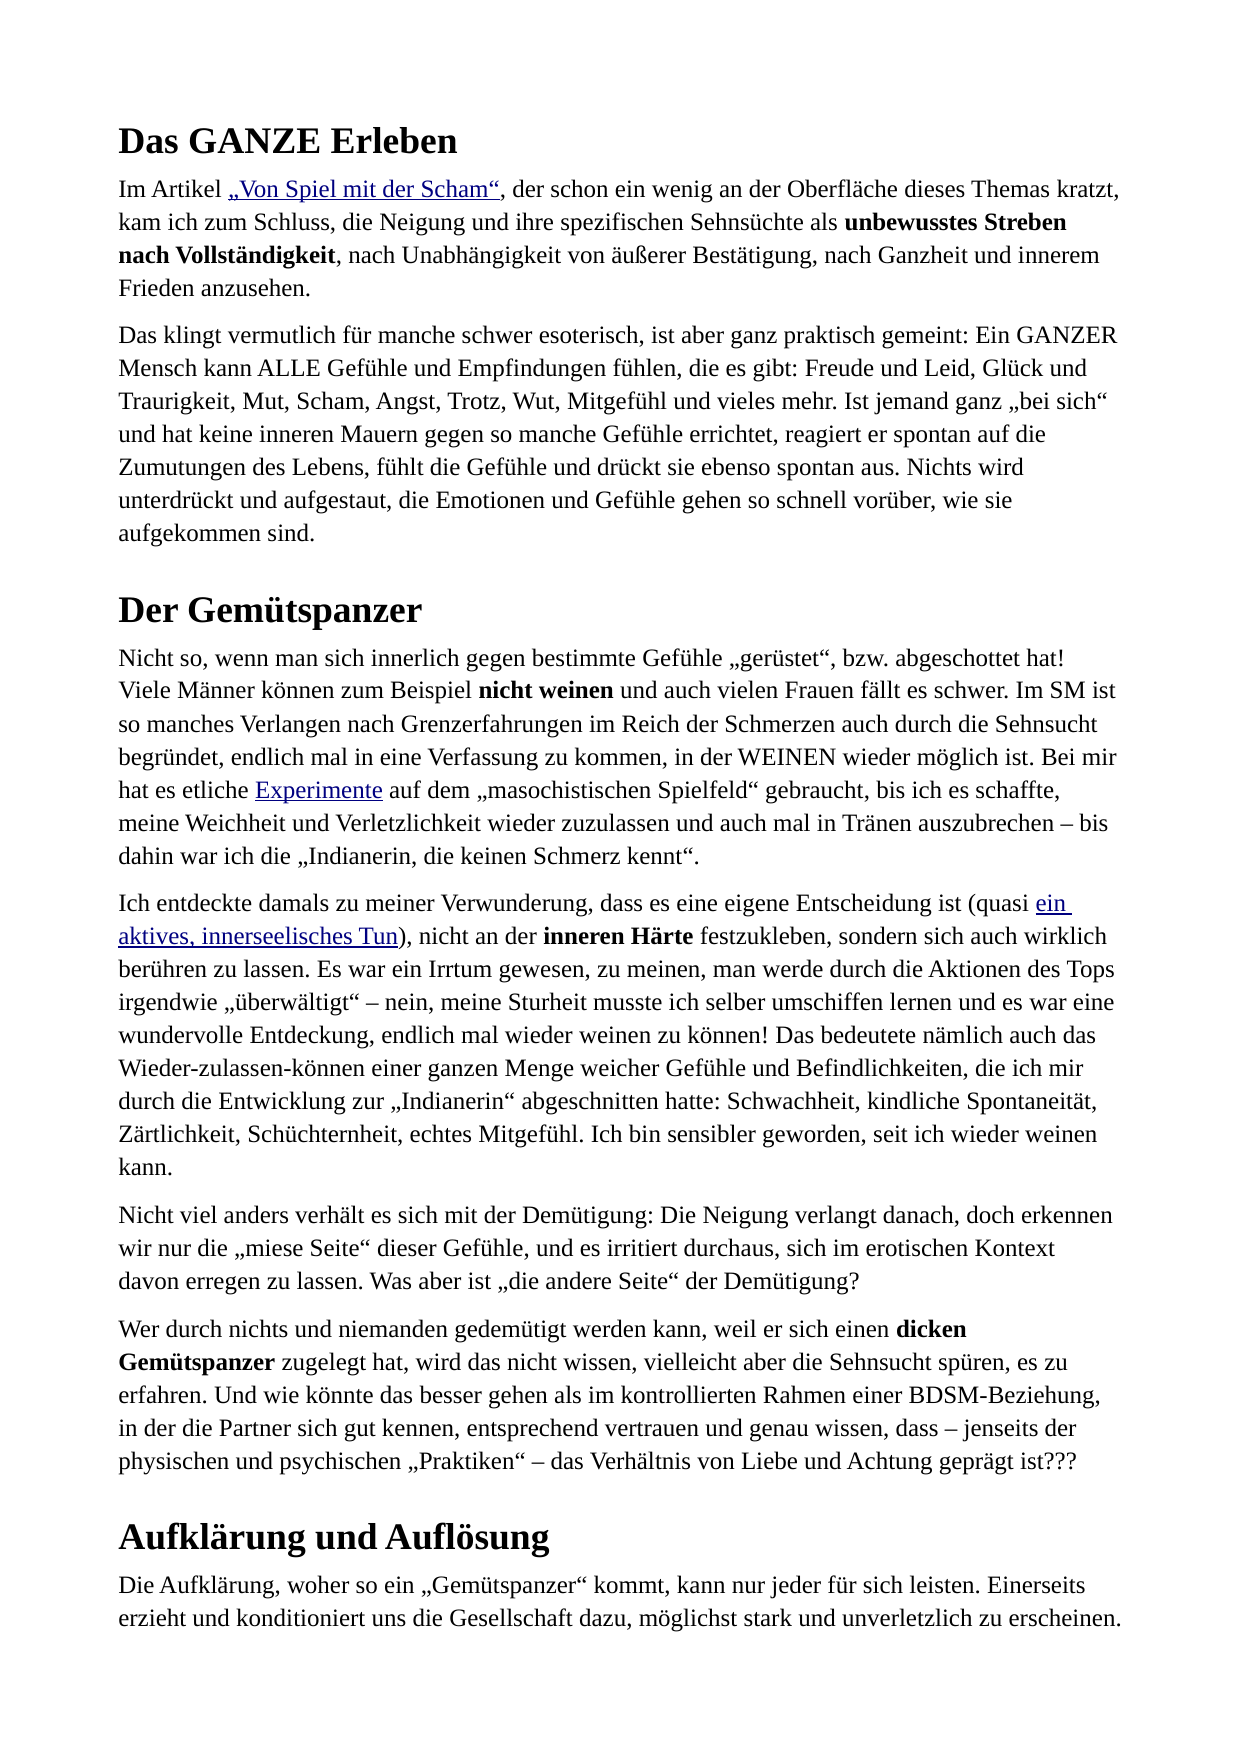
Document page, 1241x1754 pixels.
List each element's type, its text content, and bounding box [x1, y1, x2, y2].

text Wer durch nichts und niemanden gedemütigt werden kann, weil er sich einen dicken Gemütspanzer zugelegt hat, wird das nicht wissen, vielleicht aber die Sehnsucht spüren, es zu erfahren. Und wie könnte das besser gehen als im kontrollierten Rahmen einer BDSM-Beziehung, in der die Partner sich gut kennen, entsprechend vertrauen und genau wissen, dass – jenseits der physischen und psychischen „Praktiken“ – das Verhältnis von Liebe und Achtung geprägt ist??? [118, 1314, 1122, 1474]
text Nicht so, wenn man sich innerlich gegen bestimmte Gefühle „gerüstet“, bzw. abgeschottet hat! Viele Männer können zum Beispiel nicht weinen und auch vielen Frauen fällt es schwer. Im SM ist so manches Verlangen nach Grenzerfahrungen im Reich der Schmerzen auch durch die Sehnsucht begründet, endlich mal in eine Verfassung zu kommen, in der WEINEN wieder möglich ist. Bei mir hat es etliche Experimente auf dem „masochistischen Spielfeld“ gebraucht, bis ich es schaffte, meine Weichheit und Verletzlichkeit wieder zuzulassen und auch mal in Tränen auszubrechen – bis dahin war ich die „Indianerin, die keinen Schmerz kennt“. [118, 643, 1122, 869]
text Nicht viel anders verhält es sich mit der Demütigung: Die Neigung verlangt danach, doch erkennen wir nur die „miese Seite“ dieser Gefühle, und es irritiert durchaus, sich im erotischen Kontext davon erregen zu lassen. Was aber ist „die andere Seite“ der Demütigung? [118, 1200, 1122, 1295]
subtitle Das GANZE Erleben [118, 118, 1122, 161]
text Das klingt vermutlich für manche schwer esoterisch, ist aber ganz praktisch gemeint: Ein GANZER Mensch kann ALLE Gefühle und Empfindungen fühlen, die es gibt: Freude und Leid, Glück und Traurigkeit, Mut, Scham, Angst, Trotz, Wut, Mitgefühl und vieles mehr. Ist jemand ganz „bei sich“ und hat keine inneren Mauern gegen so manche Gefühle errichtet, reagiert er spontan auf die Zumutungen des Lebens, fühlt die Gefühle und drückt sie ebenso spontan aus. Nichts wird unterdrückt und aufgestaut, die Emotionen und Gefühle gehen so schnell vorüber, wie sie aufgekommen sind. [118, 320, 1122, 547]
subtitle Der Gemütspanzer [118, 587, 1122, 630]
text Im Artikel „Von Spiel mit der Scham“, der schon ein wenig an der Oberfläche dieses Themas kratzt, kam ich zum Schluss, die Neigung und ihre spezifischen Sehnsüchte als unbewusstes Streben nach Vollständigkeit, nach Unabhängigkeit von äußerer Bestätigung, nach Ganzheit und innerem Frieden anzusehen. [118, 174, 1122, 302]
text Ich entdeckte damals zu meiner Verwunderung, dass es eine eigene Entscheidung ist (quasi ein aktives, innerseelisches Tun), nicht an der inneren Härte festzukleben, sondern sich auch wirklich berühren zu lassen. Es war ein Irrtum gewesen, zu meinen, man werde durch die Aktionen des Tops irgendwie „überwältigt“ – nein, meine Sturheit musste ich selber umschiffen lernen und es war eine wundervolle Entdeckung, endlich mal wieder weinen zu können! Das bedeutete nämlich auch das Wieder-zulassen-können einer ganzen Menge weicher Gefühle und Befindlichkeiten, die ich mir durch die Entwicklung zur „Indianerin“ abgeschnitten hatte: Schwachheit, kindliche Spontaneität, Zärtlichkeit, Schüchternheit, echtes Mitgefühl. Ich bin sensibler geworden, seit ich wieder weinen kann. [118, 888, 1122, 1181]
text Die Aufklärung, woher so ein „Gemütspanzer“ kommt, kann nur jeder für sich leisten. Einerseits erzieht und konditioniert uns die Gesellschaft dazu, möglichst stark und unverletzlich zu erscheinen. [118, 1570, 1122, 1632]
subtitle Aufklärung und Auflösung [118, 1514, 1122, 1557]
